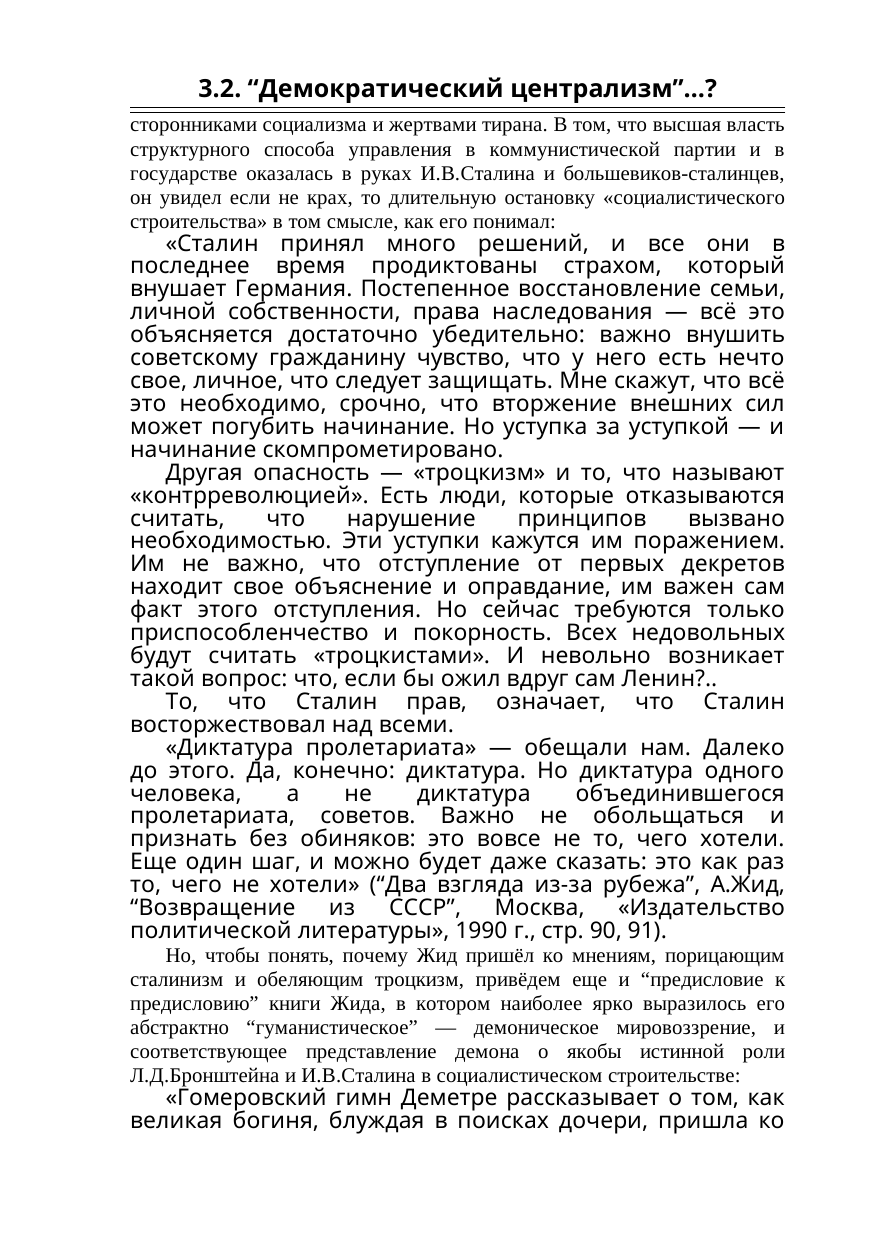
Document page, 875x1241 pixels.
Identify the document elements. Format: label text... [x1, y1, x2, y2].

text сторонниками социализма и жертвами тирана. В том, что высшая власть структурного способа управления в коммунистической партии и в государстве оказалась в руках И.В.Сталина и большевиков-сталинцев, он увидел если не крах, то длительную остановку «социалистического строительства» в том смысле, как его понимал: [130, 113, 785, 233]
text То, что Сталин прав, означает, что Сталин восторжествовал над всеми. [130, 691, 785, 737]
text «Гомеровский гимн Деметре рассказывает о том, как великая богиня, блуждая в поисках дочери, пришла ко [130, 1087, 785, 1133]
text Другая опасность — «троцкизм» и то, что называют «контрреволюцией». Есть люди, которые отказываются считать, что нарушение принципов вызвано необходимостью. Эти уступки кажутся им поражением. Им не важно, что отступление от первых декретов находит свое объяснение и оправдание, им важен сам факт этого отступления. Но сейчас требуются только приспособленчество и покорность. Всех недовольных будут считать «троцкистами». И невольно возникает такой вопрос: что, если бы ожил вдруг сам Ленин?.. [130, 462, 785, 691]
text Но, чтобы понять, почему Жид пришёл ко мнениям, порицающим сталинизм и обеляющим троцкизм, привёдем еще и “предисловие к предисловию” книги Жида, в котором наиболее ярко выразилось его абстрактно “гуманистическое” — демоническое мировоззрение, и соответствующее представление демона о якобы истинной роли Л.Д.Бронштейна и И.В.Сталина в социалистическом строительстве: [130, 943, 785, 1087]
text «Сталин принял много решений, и все они в последнее время продиктованы страхом, который внушает Германия. Постепенное восстановление семьи, личной собственности, права наследования — всё это объясняется достаточно убедительно: важно внушить советскому гражданину чувство, что у него есть нечто свое, личное, что следует защищать. Мне скажут, что всё это необходимо, срочно, что вторжение внешних сил может погубить начинание. Но уступка за уступкой — и начинание скомпрометировано. [130, 233, 785, 462]
text «Диктатура пролетариата» — обещали нам. Далеко до этого. Да, конечно: диктатура. Но диктатура одного человека, а не диктатура объединившегося пролетариата, советов. Важно не обольщаться и признать без обиняков: это вовсе не то, чего хотели. Еще один шаг, и можно будет даже сказать: это как раз то, чего не хотели» (“Два взгляда из-за рубежа”, А.Жид, “Возвращение из СССР”, Москва, «Издательство политической литературы», 1990 г., стр. 90, 91). [130, 737, 785, 943]
